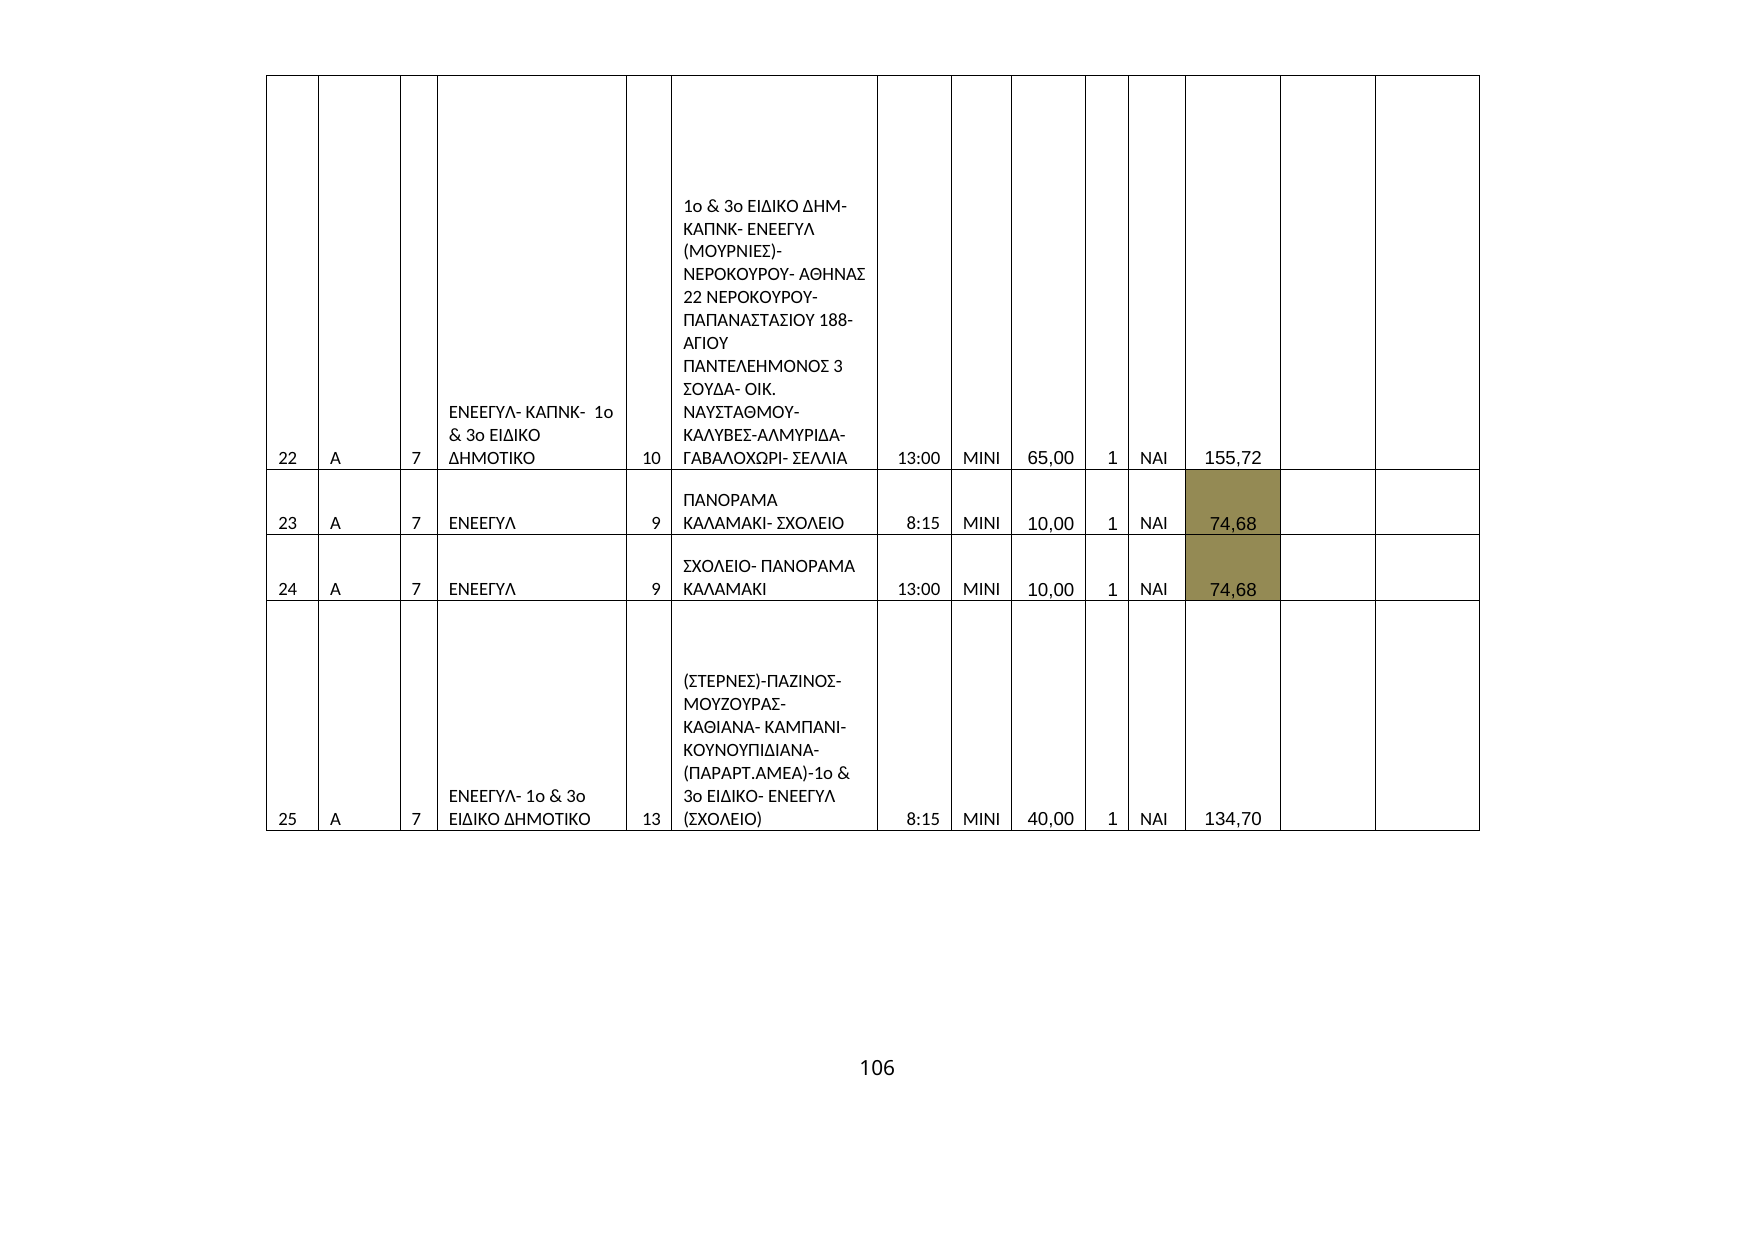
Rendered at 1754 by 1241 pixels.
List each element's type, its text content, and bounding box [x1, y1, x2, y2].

table_cell ΝΑΙ [1129, 601, 1185, 830]
table_cell 10 [627, 76, 671, 469]
table_cell 134,70 [1186, 601, 1280, 830]
table_cell 74,68 [1186, 470, 1280, 534]
table_cell 40,00 [1012, 601, 1085, 830]
table_cell [1376, 76, 1479, 469]
table_cell 9 [627, 535, 671, 600]
table_cell ΕΝΕΕΓΥΛ [438, 535, 626, 600]
table_cell 1 [1086, 535, 1128, 600]
table_cell 13:00 [878, 76, 951, 469]
table_cell 25 [267, 601, 318, 830]
table_cell [1376, 470, 1479, 534]
table_cell Α [319, 601, 400, 830]
table_cell 7 [401, 535, 437, 600]
table_cell 155,72 [1186, 76, 1280, 469]
table_cell 1 [1086, 76, 1128, 469]
table_cell ΝΑΙ [1129, 76, 1185, 469]
table_cell 1ο & 3ο ΕΙΔΙΚΟ ΔΗΜ- ΚΑΠΝΚ- ΕΝΕΕΓΥΛ (ΜΟΥΡΝΙΕΣ)- ΝΕΡΟΚΟΥΡΟΥ- ΑΘΗΝΑΣ 22 ΝΕΡΟΚΟΥΡΟΥ- ΠΑΠΑΝΑΣΤΑΣΙΟΥ 188- ΑΓΙΟΥ ΠΑΝΤΕΛΕΗΜΟΝΟΣ 3 ΣΟΥΔΑ- ΟΙΚ. ΝΑΥΣΤΑΘΜΟΥ- ΚΑΛΥΒΕΣ-ΑΛΜΥΡΙΔΑ-ΓΑΒΑΛΟΧΩΡΙ- ΣΕΛΛΙΑ [672, 76, 877, 469]
table_cell ΕΝΕΕΓΥΛ- 1ο & 3ο ΕΙΔΙΚΟ ΔΗΜΟΤΙΚΟ [438, 601, 626, 830]
table_cell ΝΑΙ [1129, 470, 1185, 534]
table_cell 22 [267, 76, 318, 469]
table_cell Α [319, 535, 400, 600]
table_cell MINI [952, 535, 1011, 600]
table_cell ΕΝΕΕΓΥΛ [438, 470, 626, 534]
table_cell 1 [1086, 601, 1128, 830]
table_cell [1480, 75, 1487, 469]
table_cell (ΣΤΕΡΝΕΣ)-ΠΑΖΙΝΟΣ- ΜΟΥΖΟΥΡΑΣ- ΚΑΘΙΑΝΑ- ΚΑΜΠΑΝΙ- ΚΟΥΝΟΥΠΙΔΙΑΝΑ-(ΠΑΡΑΡΤ.ΑΜΕΑ)-1ο & 3ο ΕΙΔΙΚΟ- ΕΝΕΕΓΥΛ (ΣΧΟΛΕΙΟ) [672, 601, 877, 830]
table_cell 10,00 [1012, 470, 1085, 534]
table_cell ΝΑΙ [1129, 535, 1185, 600]
table_cell 23 [267, 470, 318, 534]
table_cell [1376, 601, 1479, 830]
table_cell 8:15 [878, 470, 951, 534]
table_cell 24 [267, 535, 318, 600]
table_cell MINI [952, 601, 1011, 830]
table_cell ΣΧΟΛΕΙΟ- ΠΑΝΟΡΑΜΑ ΚΑΛΑΜΑΚΙ [672, 535, 877, 600]
table_cell [1376, 535, 1479, 600]
table_cell 13:00 [878, 535, 951, 600]
table_cell [1281, 601, 1375, 830]
table_cell ΠΑΝΟΡΑΜΑ ΚΑΛΑΜΑΚΙ- ΣΧΟΛΕΙΟ [672, 470, 877, 534]
table_cell [1480, 469, 1487, 534]
table_cell MINI [952, 76, 1011, 469]
table_cell 9 [627, 470, 671, 534]
table_cell Α [319, 76, 400, 469]
table_cell [1281, 470, 1375, 534]
table_cell 74,68 [1186, 535, 1280, 600]
table_cell 65,00 [1012, 76, 1085, 469]
table_cell ΕΝΕΕΓΥΛ- ΚΑΠΝΚ- 1ο & 3ο ΕΙΔΙΚΟ ΔΗΜΟΤΙΚΟ [438, 76, 626, 469]
table_cell 1 [1086, 470, 1128, 534]
table_cell 7 [401, 601, 437, 830]
table_cell 8:15 [878, 601, 951, 830]
table_cell [1281, 535, 1375, 600]
table_cell 10,00 [1012, 535, 1085, 600]
table_cell 7 [401, 76, 437, 469]
table_cell [1281, 76, 1375, 469]
table_cell [1480, 600, 1487, 830]
table_cell [1480, 534, 1487, 600]
table_cell 7 [401, 470, 437, 534]
table_cell Α [319, 470, 400, 534]
table_cell MINI [952, 470, 1011, 534]
table_cell 13 [627, 601, 671, 830]
